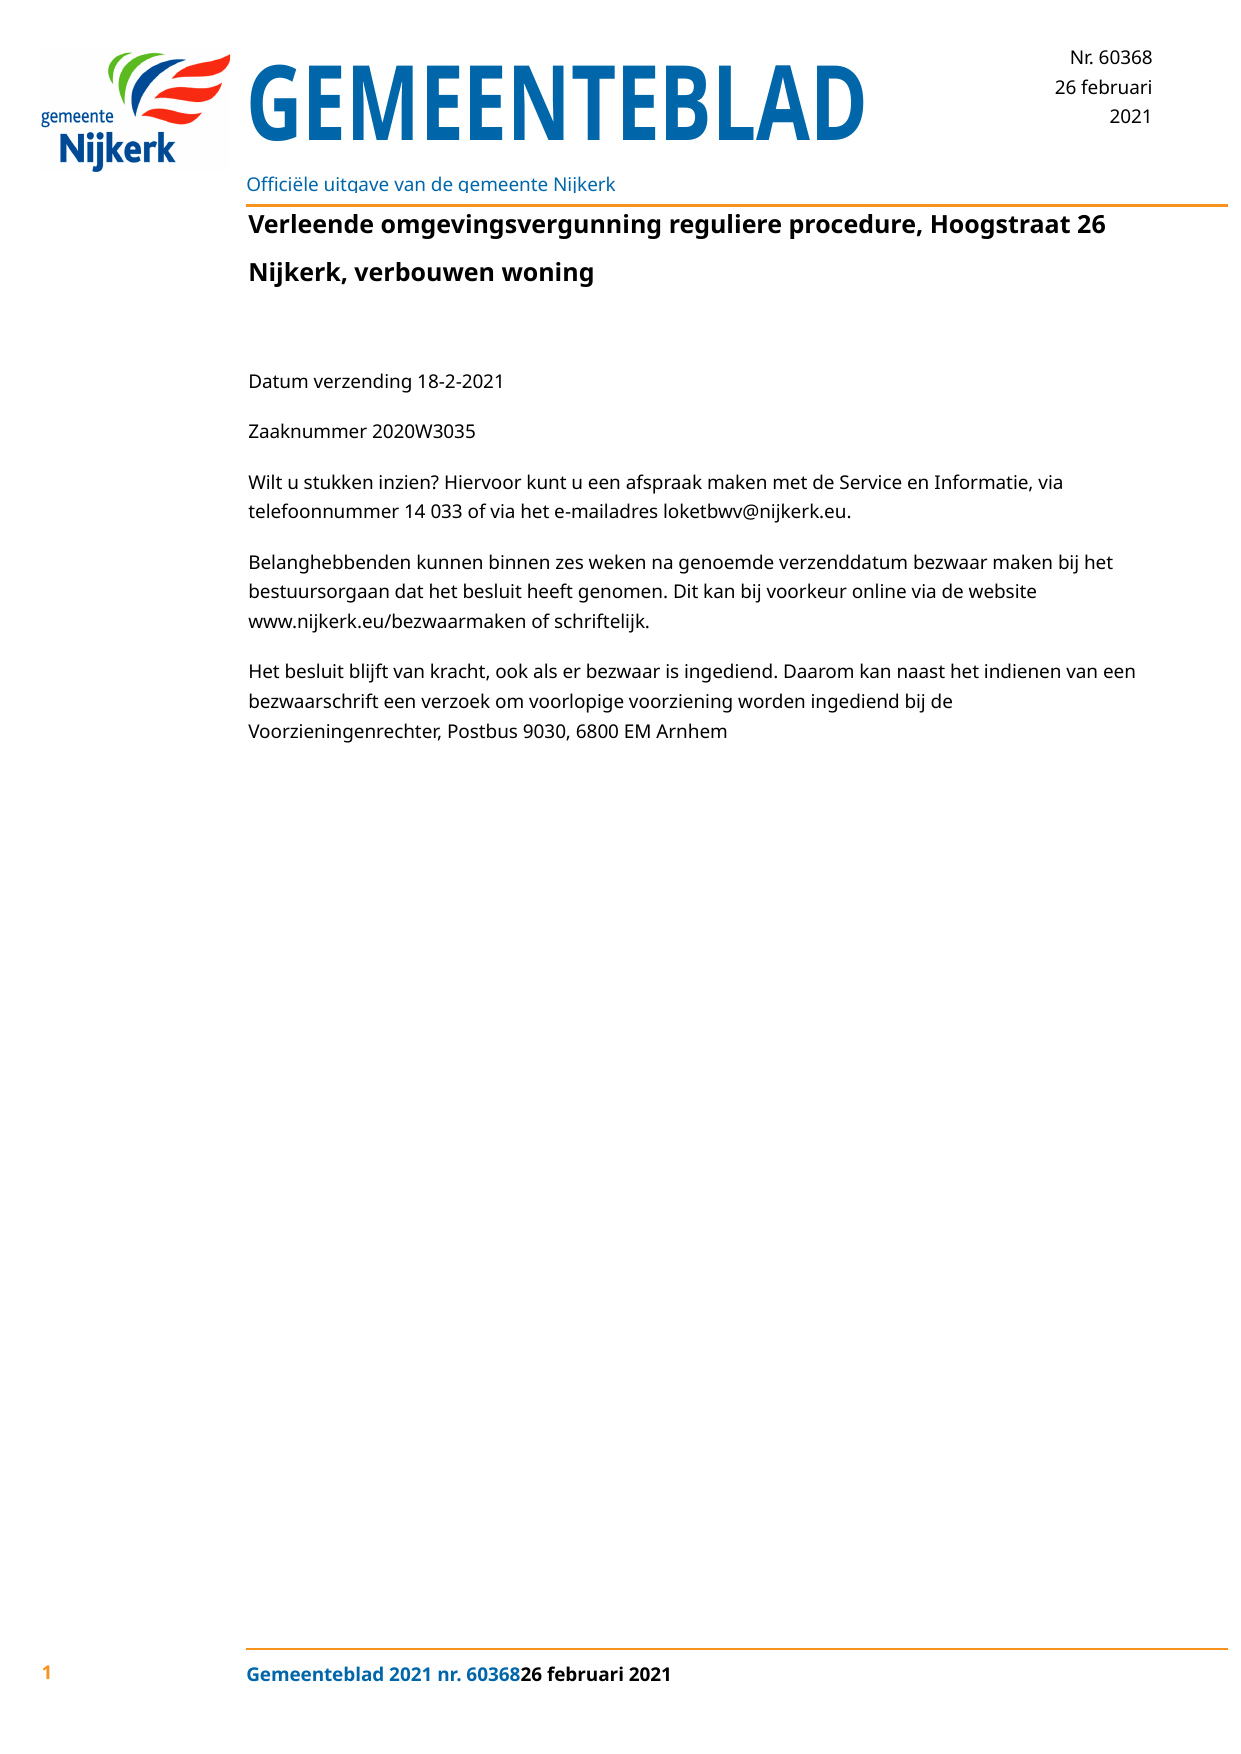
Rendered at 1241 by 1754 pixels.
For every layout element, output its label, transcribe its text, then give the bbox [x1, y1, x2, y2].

text Datum verzending 18-2-2021 [248, 368, 1152, 394]
text Verleende omgevingsvergunning reguliere procedure, Hoogstraat 26 Nijkerk, verbouwen woning [248, 207, 1152, 288]
text Wilt u stukken inzien? Hiervoor kunt u een afspraak maken met de Service en Informatie, via telefoonnummer 14 033 of via het e-mailadres loketbwv@nijkerk.eu. [248, 469, 1152, 524]
text Zaaknummer 2020W3035 [248, 419, 1152, 444]
text Het besluit blijft van kracht, ook als er bezwaar is ingediend. Daarom kan naast het indienen van een bezwaarschrift een verzoek om voorlopige voorziening worden ingediend bij de Voorzieningenrechter, Postbus 9030, 6800 EM Arnhem [248, 659, 1152, 744]
picture [41, 47, 231, 172]
text Belanghebbenden kunnen binnen zes weken na genoemde verzenddatum bezwaar maken bij het bestuursorgaan dat het besluit heeft genomen. Dit kan bij voorkeur online via de website www.nijkerk.eu/bezwaarmaken of schriftelijk. [248, 549, 1152, 634]
